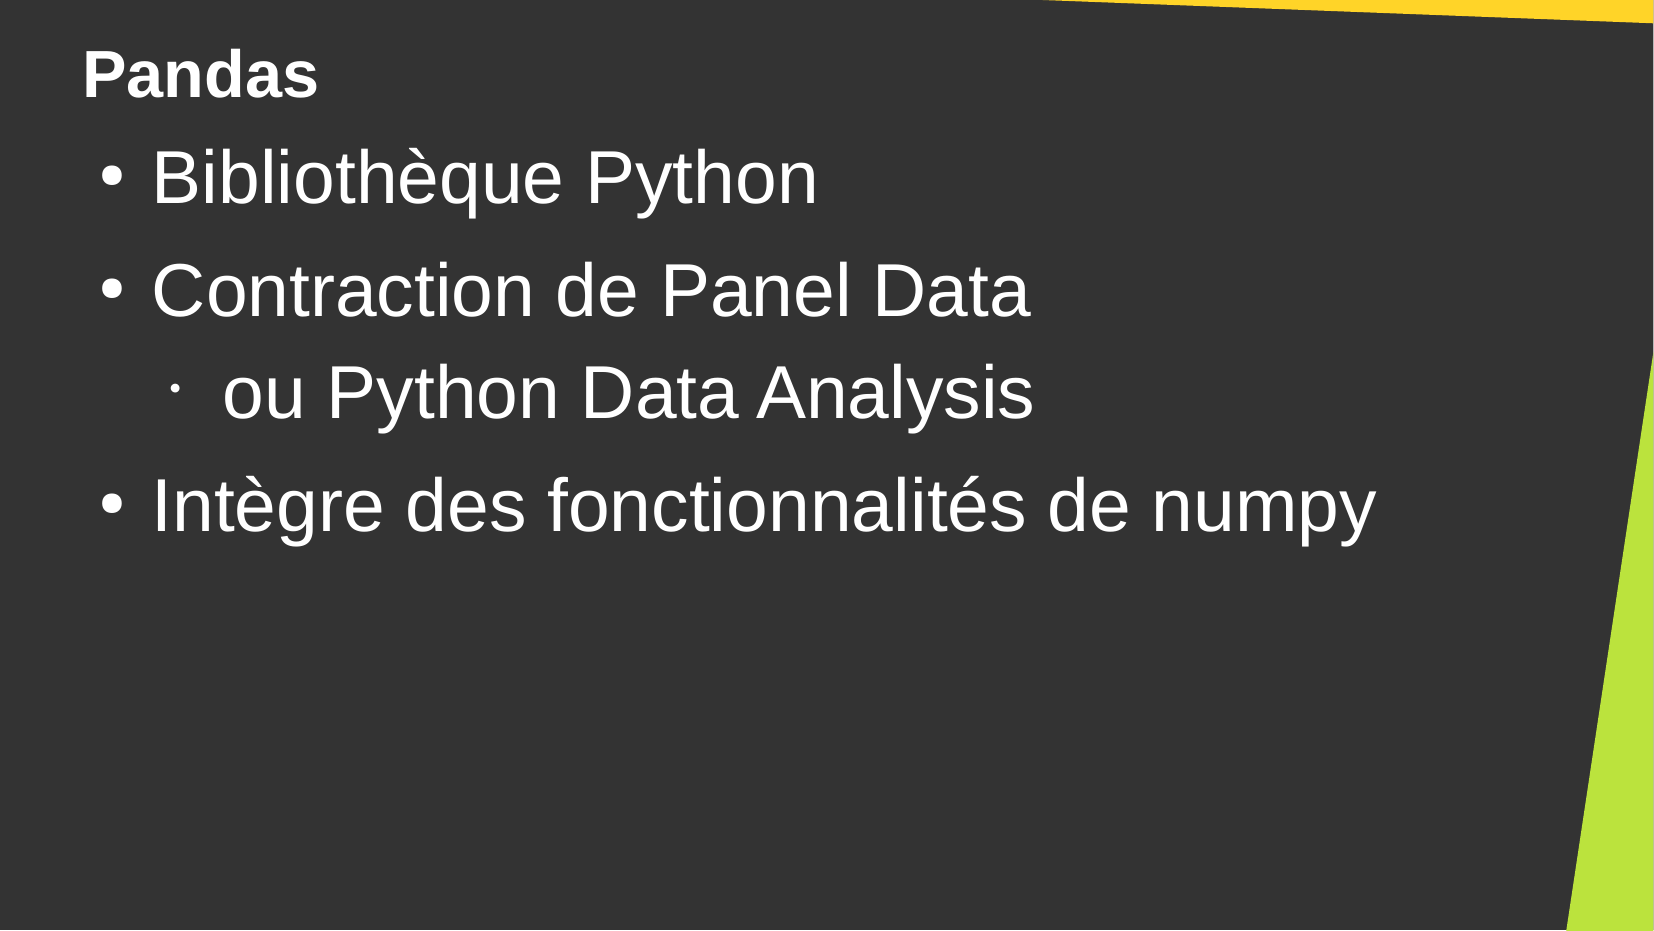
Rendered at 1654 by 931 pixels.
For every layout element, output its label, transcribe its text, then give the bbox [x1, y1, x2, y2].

text_box [1566, 347, 1654, 931]
title Pandas [82, 37, 792, 115]
list Bibliothèque Python Contraction de Panel Data ou Python Data Analysis Intègre des fonctionnalités de numpy [80, 135, 1560, 816]
text_box [1042, 0, 1654, 24]
